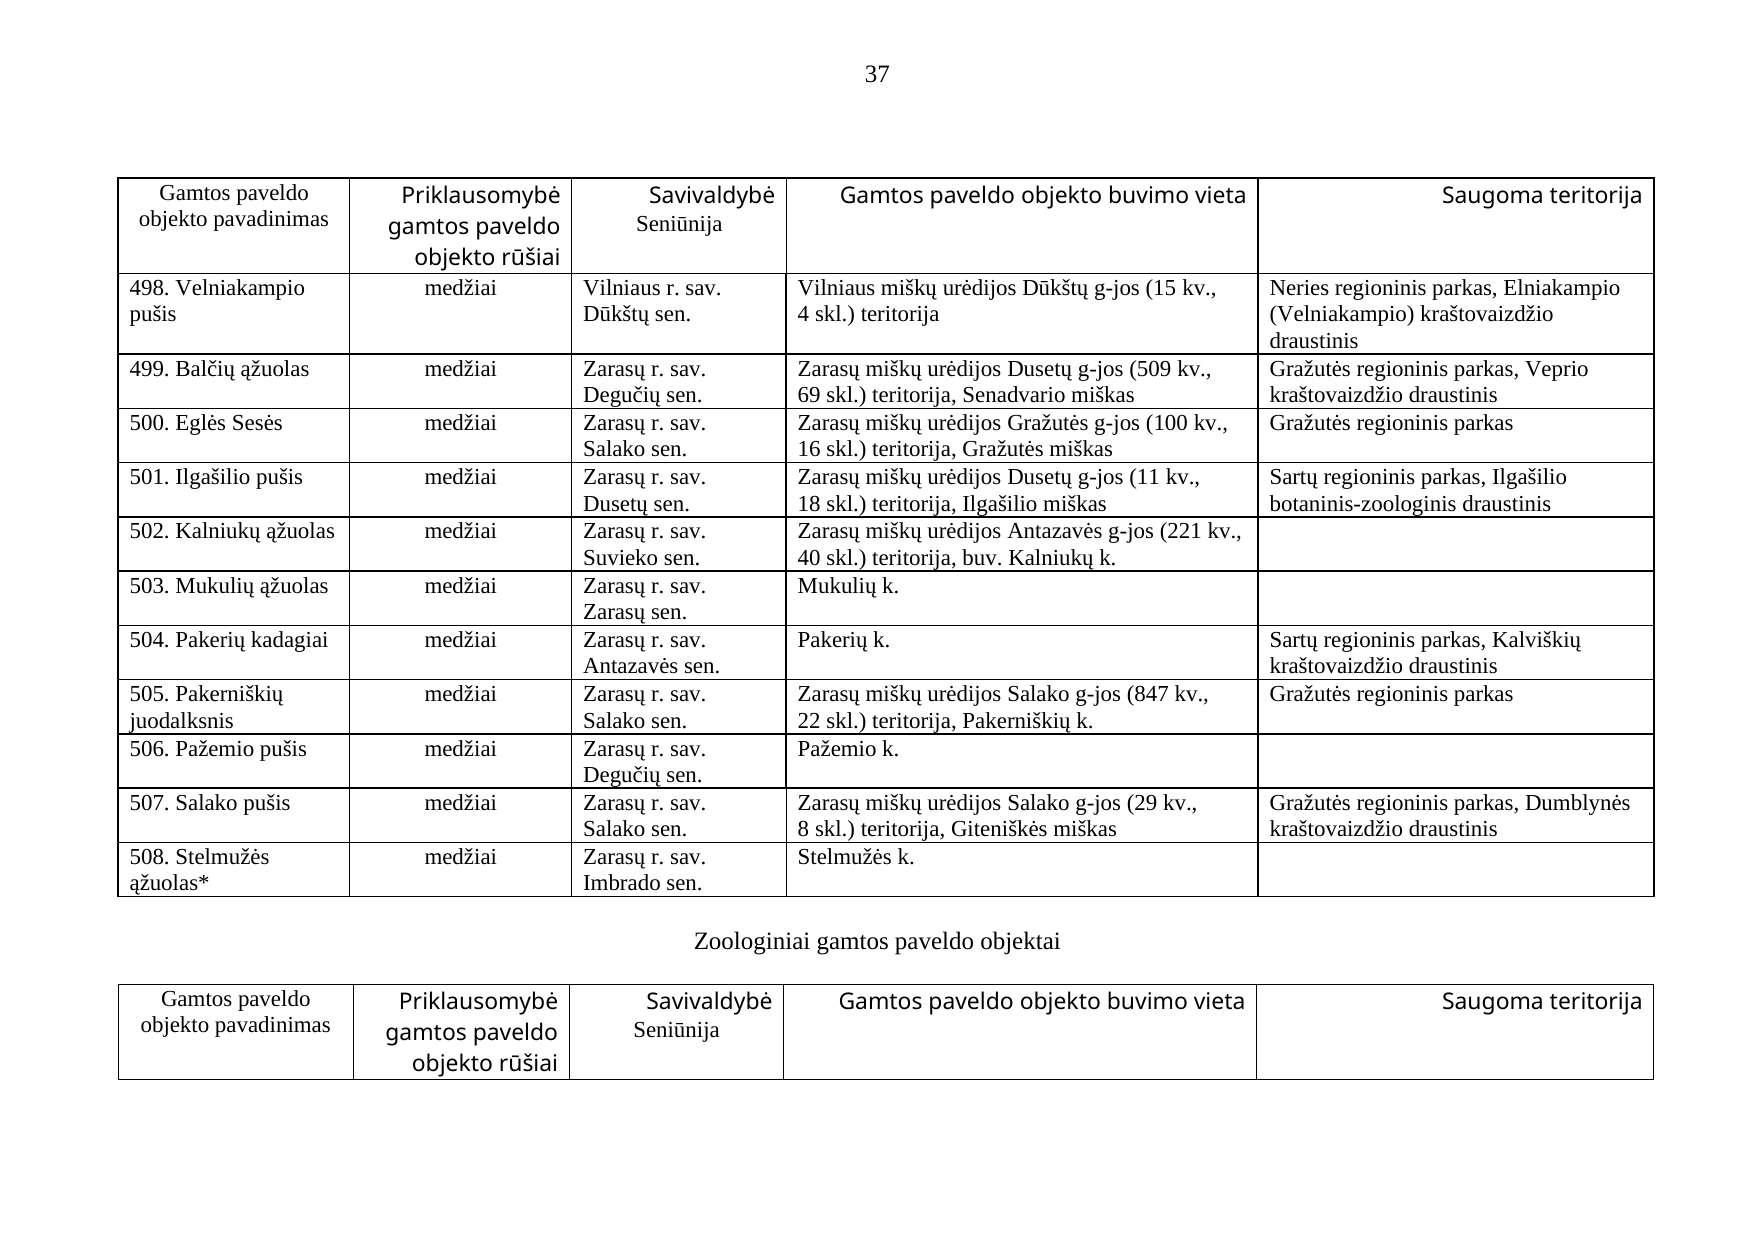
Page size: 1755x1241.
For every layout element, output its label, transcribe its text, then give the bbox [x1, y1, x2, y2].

table_cell 503. Mukulių ąžuolas [119, 572, 349, 624]
table_cell Zarasų r. sav. Degučių sen. [572, 735, 785, 787]
table_cell [1259, 572, 1653, 624]
table_header Savivaldybė Seniūnija [570, 985, 783, 1078]
table_cell Sartų regioninis parkas, Ilgašilio botaninis-zoologinis draustinis [1259, 463, 1653, 516]
table_cell Zarasų r. sav. Zarasų sen. [572, 572, 785, 624]
table_cell 499. Balčių ąžuolas [119, 355, 349, 407]
text Zoologiniai gamtos paveldo objektai [118, 926, 1636, 955]
table_cell Zarasų miškų urėdijos Salako g-jos (847 kv., 22 skl.) teritorija, Pakerniškių k. [787, 680, 1257, 733]
table_cell medžiai [350, 355, 571, 407]
table_cell [1259, 518, 1653, 570]
table_cell 506. Pažemio pušis [119, 735, 349, 787]
table_header Priklausomybė gamtos paveldo objekto rūšiai [350, 179, 571, 272]
table_cell medžiai [350, 680, 571, 733]
table_cell Zarasų r. sav. Degučių sen. [572, 355, 785, 407]
table_cell Zarasų miškų urėdijos Dusetų g-jos (11 kv., 18 skl.) teritorija, Ilgašilio miškas [787, 463, 1257, 516]
table_cell 498. Velniakampio pušis [119, 274, 349, 353]
table_header Gamtos paveldo objekto pavadinimas [119, 985, 353, 1078]
table_cell Zarasų r. sav. Imbrado sen. [572, 843, 786, 896]
table_cell Neries regioninis parkas, Elniakampio (Velniakampio) kraštovaizdžio draustinis [1259, 274, 1653, 353]
table_cell medžiai [350, 843, 571, 896]
table_cell Gražutės regioninis parkas, Dumblynės kraštovaizdžio draustinis [1259, 789, 1653, 842]
table_cell Sartų regioninis parkas, Kalviškių kraštovaizdžio draustinis [1259, 626, 1653, 679]
table_cell medžiai [350, 518, 571, 570]
table_cell [1259, 843, 1653, 896]
table_cell Mukulių k. [787, 572, 1257, 624]
table_header Gamtos paveldo objekto buvimo vieta [784, 985, 1256, 1078]
table_cell medžiai [350, 409, 571, 462]
table_cell Gražutės regioninis parkas, Veprio kraštovaizdžio draustinis [1259, 355, 1653, 407]
table_cell 507. Salako pušis [119, 789, 349, 842]
table_cell 505. Pakerniškių juodalksnis [119, 680, 349, 733]
table_cell Zarasų r. sav. Salako sen. [572, 680, 785, 733]
table_header Gamtos paveldo objekto buvimo vieta [787, 179, 1257, 272]
table_cell medžiai [350, 626, 571, 679]
table_cell medžiai [350, 789, 571, 842]
table_cell [1259, 735, 1653, 787]
table_header Saugoma teritorija [1257, 985, 1653, 1078]
table_header Savivaldybė Seniūnija [572, 179, 786, 272]
table_cell Zarasų miškų urėdijos Gražutės g-jos (100 kv., 16 skl.) teritorija, Gražutės miškas [787, 409, 1257, 462]
table_cell Zarasų r. sav. Salako sen. [572, 409, 785, 462]
table_cell 504. Pakerių kadagiai [119, 626, 349, 679]
table_cell medžiai [350, 274, 571, 353]
table_cell 501. Ilgašilio pušis [119, 463, 349, 516]
table_cell Stelmužės k. [787, 843, 1257, 896]
table_cell Gražutės regioninis parkas [1259, 409, 1653, 462]
table_cell Zarasų r. sav. Dusetų sen. [572, 463, 785, 516]
table_cell medžiai [350, 735, 571, 787]
table_header Priklausomybė gamtos paveldo objekto rūšiai [354, 985, 569, 1078]
table_cell Zarasų r. sav. Antazavės sen. [572, 626, 785, 679]
table_cell Zarasų r. sav. Salako sen. [572, 789, 786, 842]
table_cell Pakerių k. [787, 626, 1257, 679]
table_cell Zarasų miškų urėdijos Dusetų g-jos (509 kv., 69 skl.) teritorija, Senadvario miškas [787, 355, 1257, 407]
table_cell 500. Eglės Sesės [119, 409, 349, 462]
table_cell Pažemio k. [787, 735, 1257, 787]
table_cell Zarasų r. sav. Suvieko sen. [572, 518, 785, 570]
table_cell 508. Stelmužės ąžuolas* [119, 843, 349, 896]
table_header Saugoma teritorija [1259, 179, 1653, 272]
table_header Gamtos paveldo objekto pavadinimas [119, 179, 349, 272]
table_cell medžiai [350, 463, 571, 516]
table_cell 502. Kalniukų ąžuolas [119, 518, 349, 570]
table_cell Vilniaus miškų urėdijos Dūkštų g-jos (15 kv., 4 skl.) teritorija [787, 274, 1257, 353]
table_cell Zarasų miškų urėdijos Salako g-jos (29 kv., 8 skl.) teritorija, Giteniškės miškas [787, 789, 1257, 842]
table_cell Vilniaus r. sav. Dūkštų sen. [572, 274, 785, 353]
table_cell Zarasų miškų urėdijos Antazavės g-jos (221 kv., 40 skl.) teritorija, buv. Kalniukų k. [787, 518, 1257, 570]
table_cell Gražutės regioninis parkas [1259, 680, 1653, 733]
table_cell medžiai [350, 572, 571, 624]
